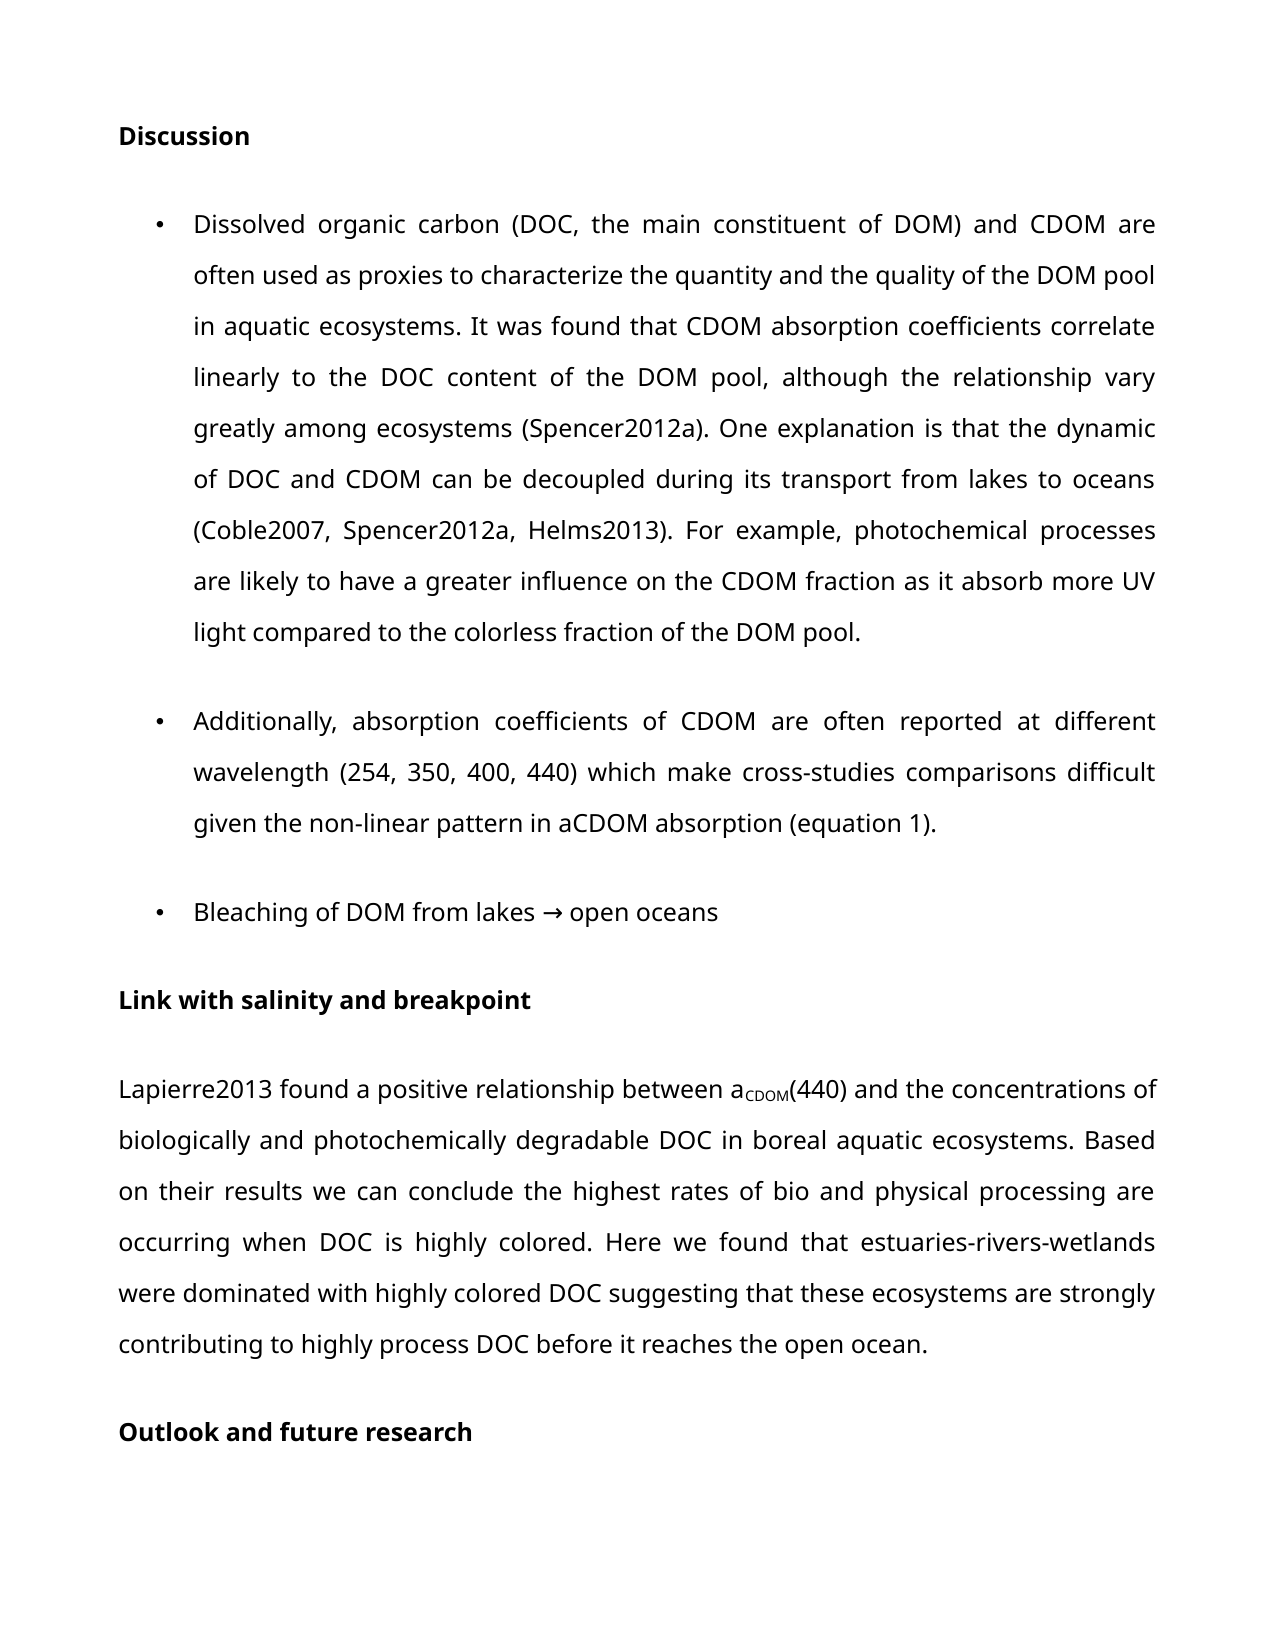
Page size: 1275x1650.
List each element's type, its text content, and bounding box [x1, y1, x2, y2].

text Lapierre2013 found a positive relationship between aCDOM(440) and the concentrations of biologically and photochemically degradable DOC in boreal aquatic ecosystems. Based on their results we can conclude the highest rates of bio and physical processing are occurring when DOC is highly colored. Here we found that estuaries-rivers-wetlands were dominated with highly colored DOC suggesting that these ecosystems are strongly contributing to highly process DOC before it reaches the open ocean. [118, 1071, 1157, 1361]
list Bleaching of DOM from lakes → open oceans [156, 894, 1157, 928]
list Dissolved organic carbon (DOC, the main constituent of DOM) and CDOM are often used as proxies to characterize the quantity and the quality of the DOM pool in aquatic ecosystems. It was found that CDOM absorption coefficients correlate linearly to the DOC content of the DOM pool, although the relationship vary greatly among ecosystems (Spencer2012a). One explanation is that the dynamic of DOC and CDOM can be decoupled during its transport from lakes to oceans (Coble2007, Spencer2012a, Helms2013). For example, photochemical processes are likely to have a greater influence on the CDOM fraction as it absorb more UV light compared to the colorless fraction of the DOM pool. [156, 207, 1157, 649]
text Discussion [118, 118, 1157, 152]
text Link with salinity and breakpoint [118, 983, 1157, 1017]
list Additionally, absorption coefficients of CDOM are often reported at different wavelength (254, 350, 400, 440) which make cross-studies comparisons difficult given the non-linear pattern in aCDOM absorption (equation 1). [156, 703, 1157, 840]
text Outlook and future research [118, 1415, 1157, 1449]
